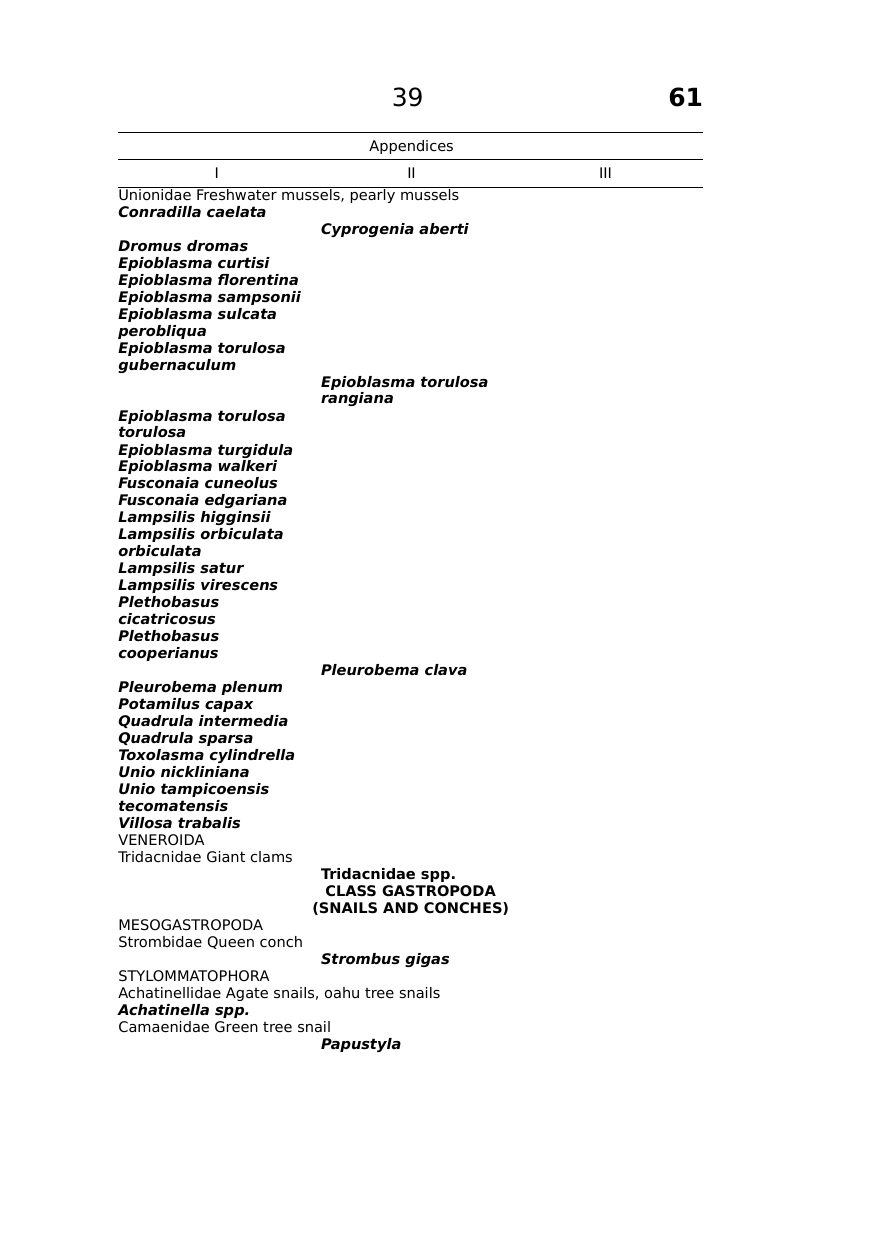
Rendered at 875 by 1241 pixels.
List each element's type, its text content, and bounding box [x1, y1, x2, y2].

table_cell Plethobasus cicatricosus [118, 594, 315, 628]
table_cell II [315, 160, 508, 187]
table_cell [315, 679, 508, 696]
table_cell Achatinella spp. [118, 1002, 315, 1019]
table_cell [315, 255, 508, 272]
table_header [508, 133, 703, 159]
table_cell Epioblasma florentina [118, 272, 315, 288]
table_cell CLASS GASTROPODA (SNAILS AND CONCHES) [118, 883, 703, 917]
table_cell III [508, 160, 703, 187]
table_cell Lampsilis higginsii [118, 509, 315, 526]
table_cell Tridacnidae spp. [315, 866, 508, 883]
table_cell [508, 408, 703, 441]
table_cell Unionidae Freshwater mussels, pearly mussels [118, 188, 703, 204]
table_cell [508, 475, 703, 492]
table_cell [315, 832, 508, 849]
table_cell [315, 408, 508, 441]
table_cell Epioblasma walkeri [118, 458, 315, 475]
table_cell [315, 306, 508, 339]
table_cell [508, 662, 703, 679]
table_cell [315, 577, 508, 594]
table_cell [315, 289, 508, 306]
table_cell [508, 340, 703, 373]
table_cell [315, 628, 508, 662]
table_cell [508, 306, 703, 339]
table_cell Quadrula intermedia [118, 713, 315, 730]
table_cell [508, 204, 703, 221]
table_cell [315, 492, 508, 509]
table_cell [508, 492, 703, 509]
table_cell [118, 866, 315, 883]
table_cell Dromus dromas [118, 238, 315, 254]
table_cell [508, 374, 703, 407]
table_cell [508, 441, 703, 458]
table_cell [315, 204, 508, 221]
table_cell Epioblasma sampsonii [118, 289, 315, 306]
table_header Appendices [315, 133, 508, 159]
table_cell [508, 781, 703, 815]
table_cell [508, 1002, 703, 1019]
table_cell [508, 238, 703, 254]
table_cell [508, 713, 703, 730]
table_cell Epioblasma sulcata perobliqua [118, 306, 315, 339]
table_cell [508, 679, 703, 696]
table_cell [315, 730, 508, 747]
table_cell [508, 594, 703, 628]
table_cell [315, 441, 508, 458]
table_cell Pleurobema plenum [118, 679, 315, 696]
table_cell I [118, 160, 315, 187]
table_cell [508, 730, 703, 747]
table_cell [315, 340, 508, 373]
table_cell Strombus gigas [315, 951, 508, 968]
table_cell [315, 815, 508, 832]
table_cell [508, 696, 703, 713]
table_cell [315, 747, 508, 764]
table_cell [118, 662, 315, 679]
table_cell [118, 374, 315, 407]
table_cell Epioblasma torulosa gubernaculum [118, 340, 315, 373]
table_cell [508, 255, 703, 272]
table_cell [508, 289, 703, 306]
table_cell [315, 475, 508, 492]
table_cell Strombidae Queen conch [118, 934, 703, 951]
table_cell Plethobasus cooperianus [118, 628, 315, 662]
table_cell [508, 628, 703, 662]
table_cell Unio nickliniana [118, 764, 315, 781]
table_cell Cyprogenia aberti [315, 221, 508, 238]
table_cell [315, 560, 508, 577]
table_cell Achatinellidae Agate snails, oahu tree snails [118, 985, 703, 1002]
table_cell [315, 272, 508, 288]
table_cell [508, 509, 703, 526]
table_cell [508, 815, 703, 832]
table_cell VENEROIDA [118, 832, 315, 849]
table_cell [508, 832, 703, 849]
table_header [118, 133, 315, 159]
table_cell [508, 951, 703, 968]
table_cell Tridacnidae Giant clams [118, 849, 703, 866]
table_cell [118, 1036, 315, 1053]
table_cell Papustyla [315, 1036, 508, 1053]
table_cell [315, 1002, 508, 1019]
table_cell [315, 594, 508, 628]
table_cell Lampsilis orbiculata orbiculata [118, 526, 315, 560]
table_cell [508, 272, 703, 288]
table_cell [508, 866, 703, 883]
table_cell [315, 526, 508, 560]
table_cell Villosa trabalis [118, 815, 315, 832]
table_cell Pleurobema clava [315, 662, 508, 679]
table_cell [508, 747, 703, 764]
table_cell MESOGASTROPODA [118, 917, 703, 934]
table_cell Potamilus capax [118, 696, 315, 713]
table_cell [118, 951, 315, 968]
table_cell [315, 458, 508, 475]
table_cell [315, 713, 508, 730]
table_cell [508, 221, 703, 238]
table_cell [315, 764, 508, 781]
table_cell [508, 526, 703, 560]
table_cell [508, 560, 703, 577]
table_cell [315, 238, 508, 254]
table_cell Fusconaia cuneolus [118, 475, 315, 492]
table_cell Unio tampicoensis tecomatensis [118, 781, 315, 815]
table_cell [508, 458, 703, 475]
table_cell Epioblasma turgidula [118, 441, 315, 458]
table_cell [315, 781, 508, 815]
table_cell Lampsilis satur [118, 560, 315, 577]
table_cell Toxolasma cylindrella [118, 747, 315, 764]
table_cell Fusconaia edgariana [118, 492, 315, 509]
table_cell Epioblasma torulosa rangiana [315, 374, 508, 407]
table_cell [508, 1036, 703, 1053]
table_cell [508, 577, 703, 594]
table_cell Lampsilis virescens [118, 577, 315, 594]
table_cell [315, 509, 508, 526]
table_cell [508, 764, 703, 781]
table_cell [118, 221, 315, 238]
table_cell Epioblasma torulosa torulosa [118, 408, 315, 441]
table_cell STYLOMMATOPHORA [118, 968, 703, 985]
table_cell [315, 696, 508, 713]
table_cell Camaenidae Green tree snail [118, 1019, 703, 1036]
table_cell Quadrula sparsa [118, 730, 315, 747]
table_cell Conradilla caelata [118, 204, 315, 221]
table_cell Epioblasma curtisi [118, 255, 315, 272]
